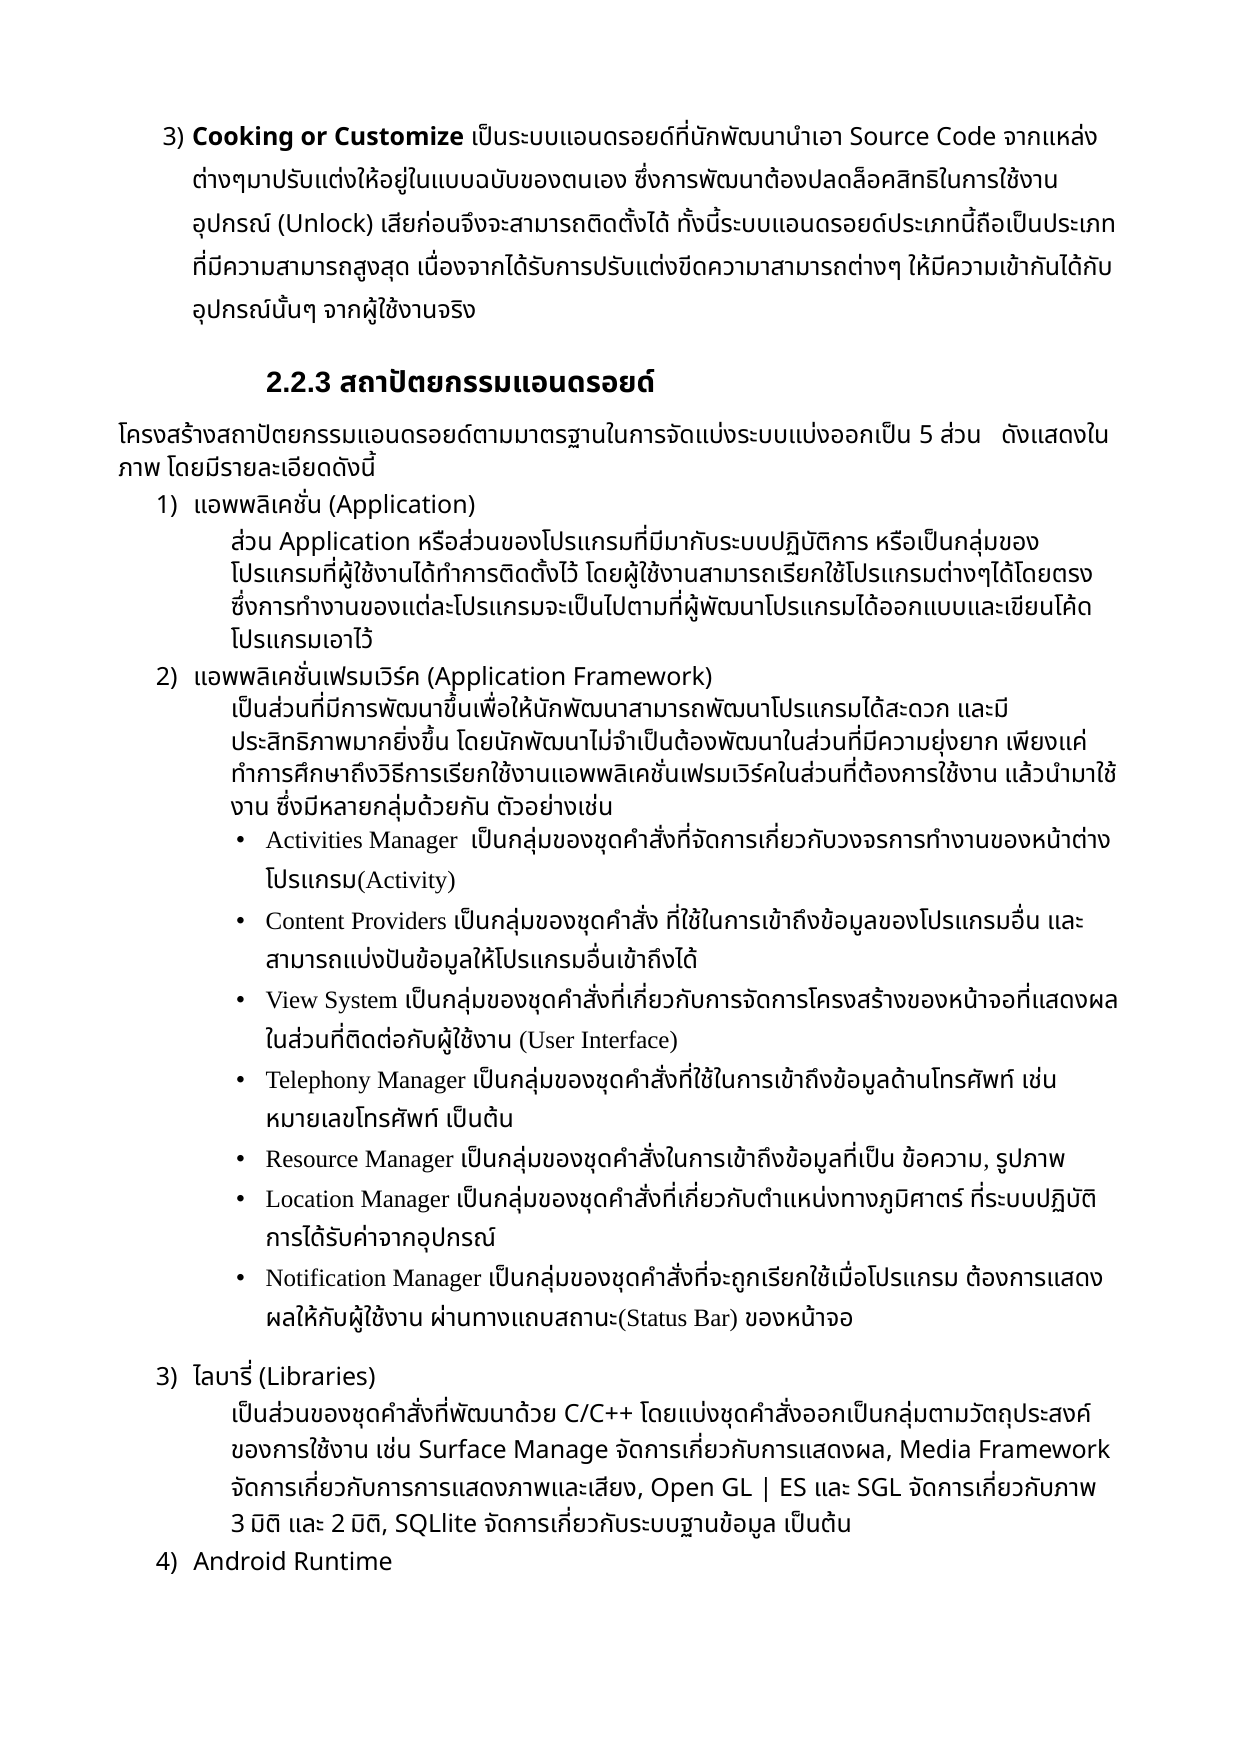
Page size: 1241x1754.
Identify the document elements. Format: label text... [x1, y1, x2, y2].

list Location Manager เป็นกลุ่มของชุดคำสั่งที่เกี่ยวกับตำแหน่งทางภูมิศาตร์ ที่ระบบปฏิบัติการได้รับค่าจากอุปกรณ์ [236, 1184, 1122, 1257]
list เป็นส่วนที่มีการพัฒนาขึ้นเพื่อให้นักพัฒนาสามารถพัฒนาโปรแกรมได้สะดวก และมีประสิทธิภาพมากยิ่งขึ้น โดยนักพัฒนาไม่จำเป็นต้องพัฒนาในส่วนที่มีความยุ่งยาก เพียงแค่ทำการศึกษาถึงวิธีการเรียกใช้งานแอพพลิเคชั่นเฟรมเวิร์คในส่วนที่ต้องการใช้งาน แล้วนำมาใช้งาน ซึ่งมีหลายกลุ่มด้วยกัน ตัวอย่างเช่น [193, 695, 1122, 826]
list Notification Manager เป็นกลุ่มของชุดคำสั่งที่จะถูกเรียกใช้เมื่อโปรแกรม ต้องการแสดงผลให้กับผู้ใช้งาน ผ่านทางแถบสถานะ(Status Bar) ของหน้าจอ [236, 1263, 1122, 1337]
list ไลบารี่ (Libraries) [156, 1358, 1122, 1395]
list เป็นส่วนของชุดคำสั่งที่พัฒนาด้วย C/C++ โดยแบ่งชุดคำสั่งออกเป็นกลุ่มตามวัตถุประสงค์ของการใช้งาน เช่น Surface Manage จัดการเกี่ยวกับการแสดงผล, Media Framework จัดการเกี่ยวกับการการแสดงภาพและเสียง, Open GL | ES และ SGL จัดการเกี่ยวกับภาพ 3มิติ และ 2มิติ, SQLlite จัดการเกี่ยวกับระบบฐานข้อมูล เป็นต้น [193, 1395, 1122, 1543]
list แอพพลิเคชั่นเฟรมเวิร์ค (Application Framework) [156, 658, 1122, 695]
text โครงสร้างสถาปัตยกรรมแอนดรอยด์ตามมาตรฐานในการจัดแบ่งระบบแบ่งออกเป็น 5 ส่วน ดังแสดงในภาพ โดยมีรายละเอียดดังนี้ [118, 417, 1122, 486]
list Resource Manager เป็นกลุ่มของชุดคำสั่งในการเข้าถึงข้อมูลที่เป็น ข้อความ, รูปภาพ [236, 1144, 1122, 1178]
list Cooking or Customize เป็นระบบแอนดรอยด์ที่นักพัฒนานำเอา Source Code จากแหล่งต่างๆมาปรับแต่งให้อยู่ในแบบฉบับของตนเอง ซึ่งการพัฒนาต้องปลดล็อคสิทธิในการใช้งานอุปกรณ์ (Unlock) เสียก่อนจึงจะสามารถติดตั้งได้ ทั้งนี้ระบบแอนดรอยด์ประเภทนี้ถือเป็นประเภทที่มีความสามารถสูงสุด เนื่องจากได้รับการปรับแต่งขีดความาสามารถต่างๆ ให้มีความเข้ากันได้กับอุปกรณ์นั้นๆ จากผู้ใช้งานจริง [162, 118, 1122, 330]
subtitle 2.2.3 สถาปัตยกรรมแอนดรอยด์ [118, 365, 1122, 404]
list ส่วน Application หรือส่วนของโปรแกรมที่มีมากับระบบปฏิบัติการ หรือเป็นกลุ่มของโปรแกรมที่ผู้ใช้งานได้ทำการติดตั้งไว้ โดยผู้ใช้งานสามารถเรียกใช้โปรแกรมต่างๆได้โดยตรง ซึ่งการทำงานของแต่ละโปรแกรมจะเป็นไปตามที่ผู้พัฒนาโปรแกรมได้ออกแบบและเขียนโค้ดโปรแกรมเอาไว้ [193, 523, 1122, 658]
list Android Runtime [156, 1543, 1122, 1577]
list Activities Manager เป็นกลุ่มของชุดคำสั่งที่จัดการเกี่ยวกับวงจรการทำงานของหน้าต่างโปรแกรม(Activity) [236, 826, 1122, 899]
list แอพพลิเคชั่น (Application) [156, 486, 1122, 523]
list Telephony Manager เป็นกลุ่มของชุดคำสั่งที่ใช้ในการเข้าถึงข้อมูลด้านโทรศัพท์ เช่นหมายเลขโทรศัพท์ เป็นต้น [236, 1065, 1122, 1138]
list Content Providers เป็นกลุ่มของชุดคำสั่ง ที่ใช้ในการเข้าถึงข้อมูลของโปรแกรมอื่น และสามารถแบ่งปันข้อมูลให้โปรแกรมอื่นเข้าถึงได้ [236, 906, 1122, 978]
list View System เป็นกลุ่มของชุดคำสั่งที่เกี่ยวกับการจัดการโครงสร้างของหน้าจอที่แสดงผลในส่วนที่ติดต่อกับผู้ใช้งาน (User Interface) [236, 985, 1122, 1058]
